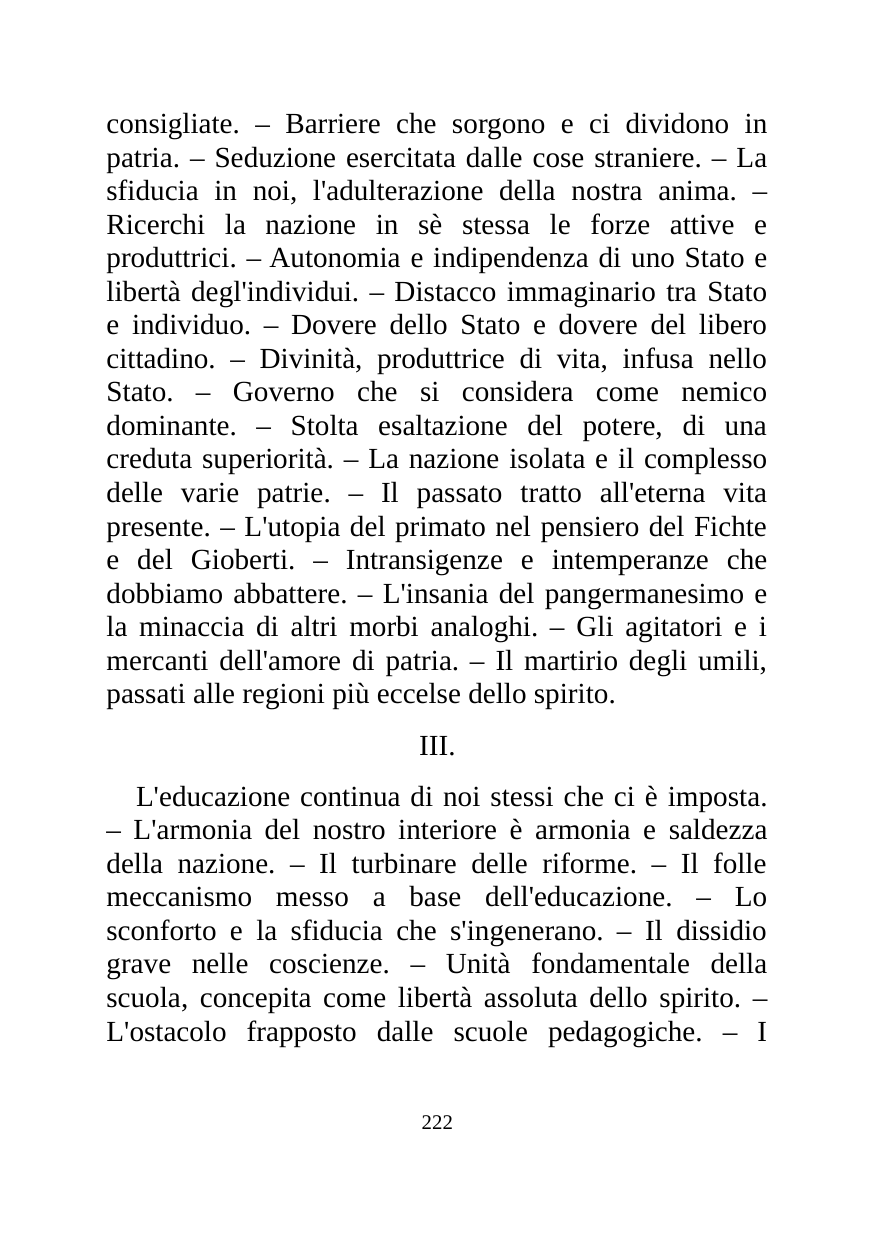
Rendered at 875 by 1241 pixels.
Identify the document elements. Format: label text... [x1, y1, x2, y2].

text L'educazione continua di noi stessi che ci è imposta. – L'armonia del nostro interiore è armonia e saldezza della nazione. – Il turbinare delle riforme. – Il folle meccanismo messo a base dell'educazione. – Lo sconforto e la sfiducia che s'ingenerano. – Il dissidio grave nelle coscienze. – Unità fondamentale della scuola, concepita come libertà assoluta dello spirito. – L'ostacolo frapposto dalle scuole pedagogiche. – I [106, 779, 768, 1047]
text consigliate. – Barriere che sorgono e ci dividono in patria. – Seduzione esercitata dalle cose straniere. – La sfiducia in noi, l'adulterazione della nostra anima. – Ricerchi la nazione in sè stessa le forze attive e produttrici. – Autonomia e indipendenza di uno Stato e libertà degl'individui. – Distacco immaginario tra Stato e individuo. – Dovere dello Stato e dovere del libero cittadino. – Divinità, produttrice di vita, infusa nello Stato. – Governo che si considera come nemico dominante. – Stolta esaltazione del potere, di una creduta superiorità. – La nazione isolata e il complesso delle varie patrie. – Il passato tratto all'eterna vita presente. – L'utopia del primato nel pensiero del Fichte e del Gioberti. – Intransigenze e intemperanze che dobbiamo abbattere. – L'insania del pangermanesimo e la minaccia di altri morbi analoghi. – Gli agitatori e i mercanti dell'amore di patria. – Il martirio degli umili, passati alle regioni più eccelse dello spirito. [106, 106, 768, 710]
text III. [106, 728, 768, 761]
